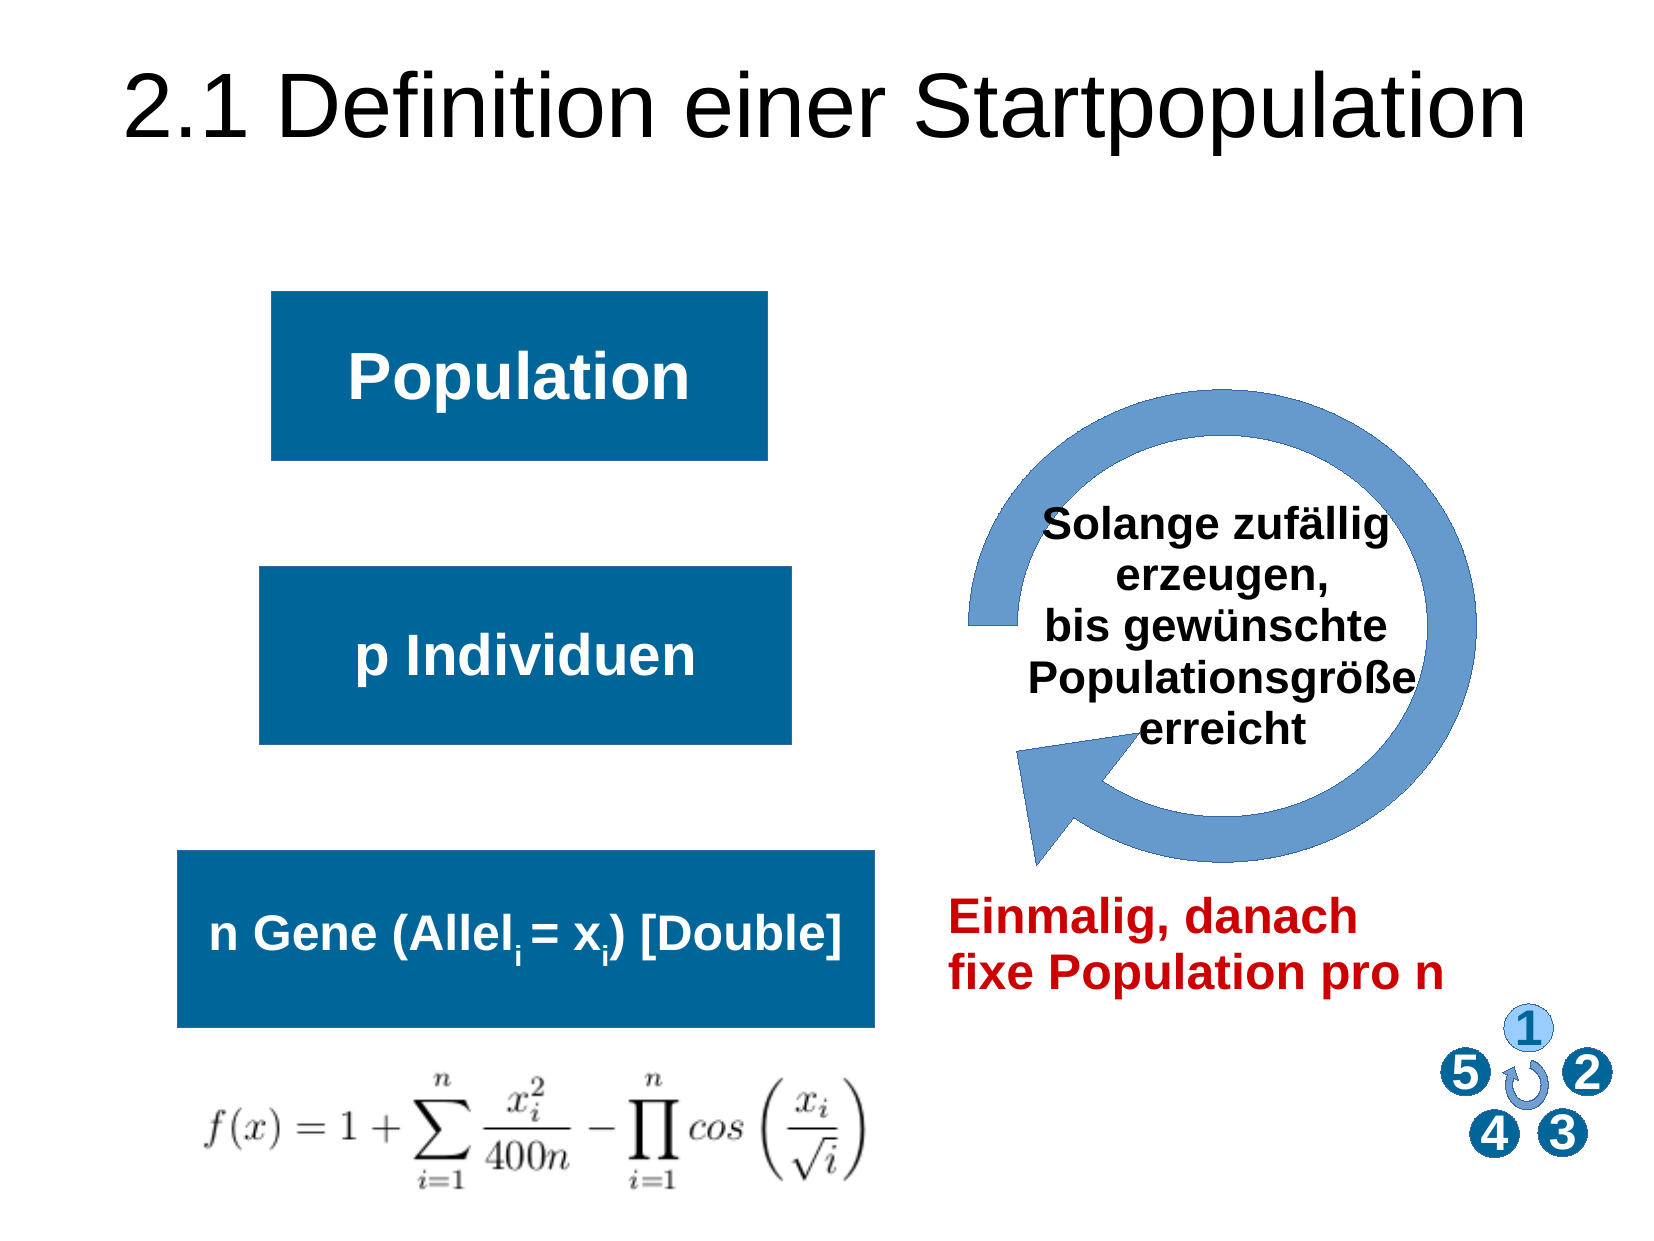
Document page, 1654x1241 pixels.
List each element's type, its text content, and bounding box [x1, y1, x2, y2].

picture [177, 1039, 882, 1217]
text_box p Individuen [259, 566, 792, 745]
text_box 5 [1440, 1047, 1491, 1096]
text_box 1 [1503, 1003, 1554, 1052]
text_box Solange zufällig erzeugen, bis gewünschte Populationsgröße erreicht [968, 389, 1477, 866]
text_box 2 [1562, 1047, 1613, 1096]
text_box [1502, 1060, 1549, 1110]
text_box n Gene (Alleli = xi) [Double] [177, 850, 875, 1028]
text_box 4 [1469, 1109, 1520, 1158]
text_box Population [271, 291, 768, 461]
text_box Einmalig, danach fixe Population pro n [933, 880, 1465, 1063]
text_box 3 [1537, 1108, 1588, 1157]
title 2.1 Definition einer Startpopulation [82, 0, 1571, 213]
